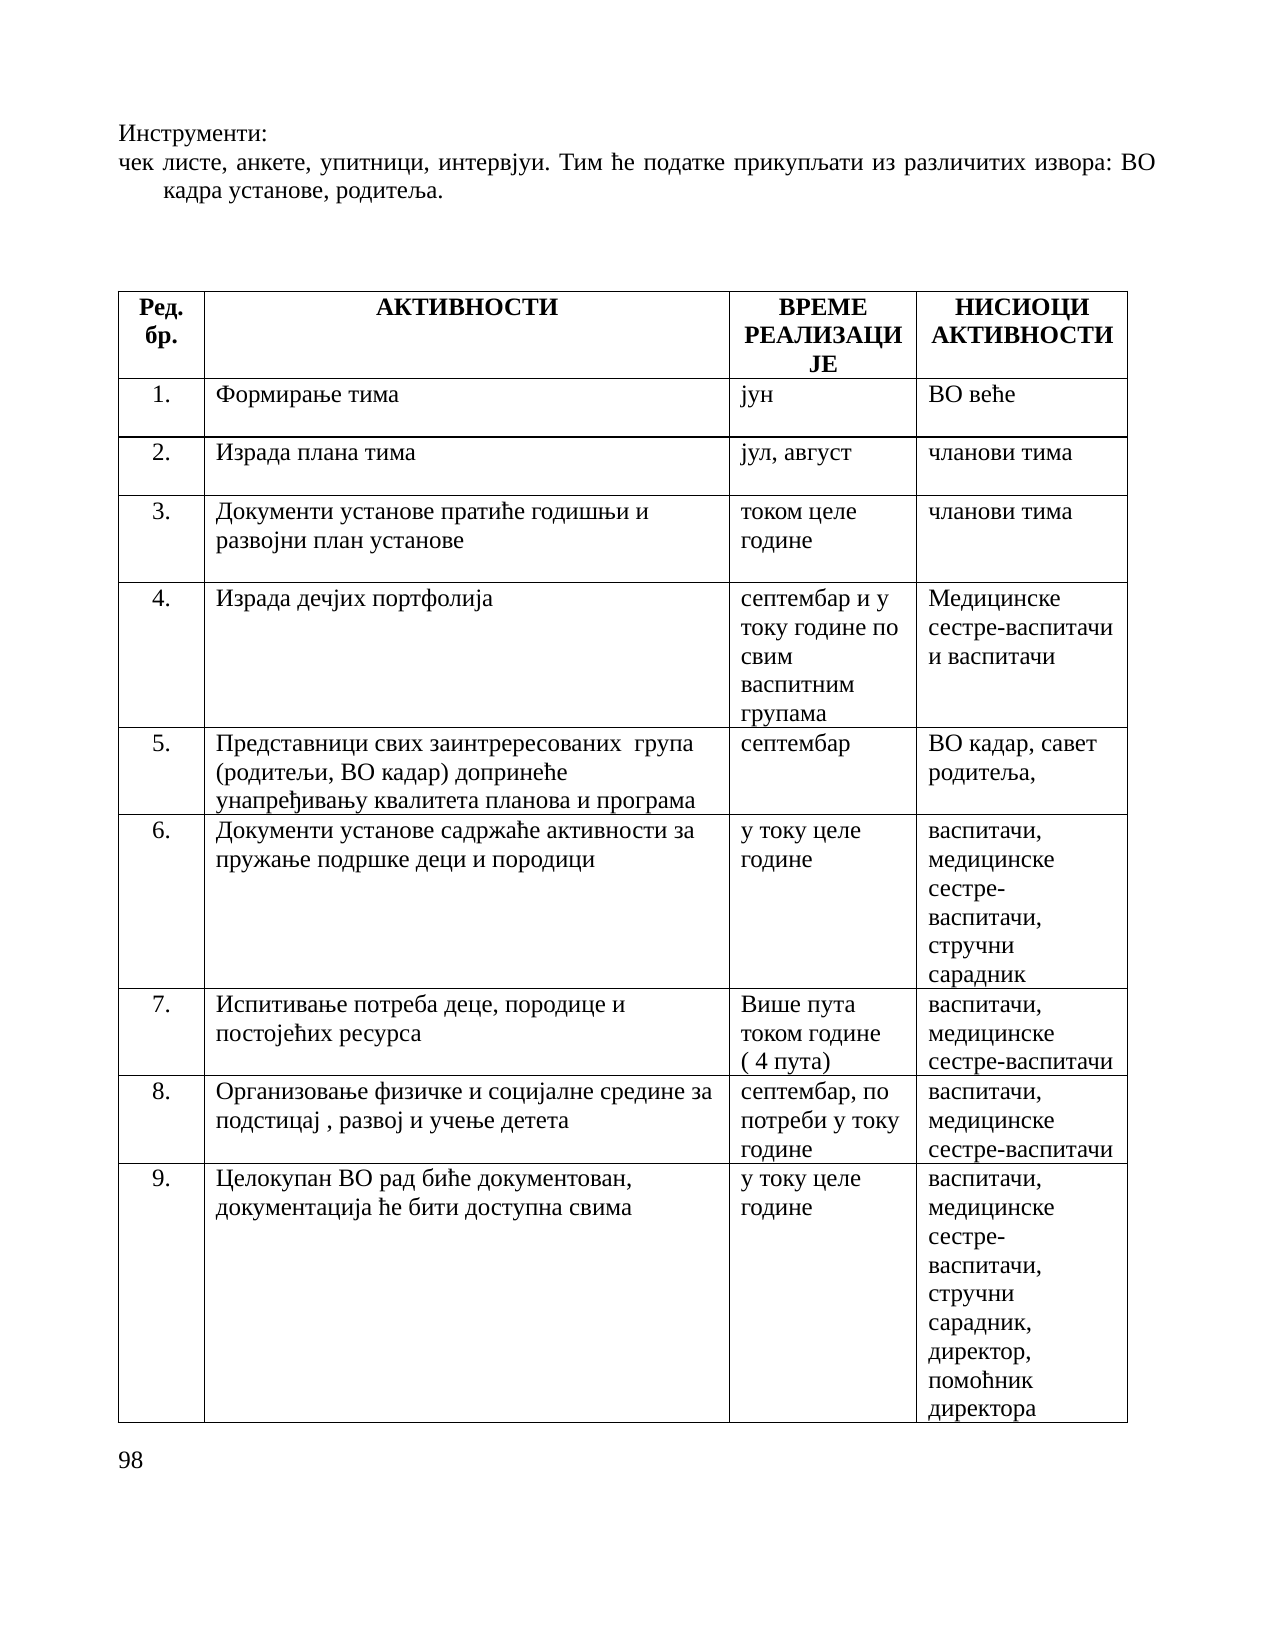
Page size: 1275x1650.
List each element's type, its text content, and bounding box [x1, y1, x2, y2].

table_cell септембар [730, 728, 916, 814]
table_cell септембар и у току године по свим васпитним групама [730, 583, 916, 727]
table_cell 5. [119, 728, 204, 814]
table_cell 9. [119, 1164, 204, 1422]
table_cell 8. [119, 1076, 204, 1162]
table_cell Више пута током године ( 4 пута) [730, 989, 916, 1075]
table_header НИСИОЦИ АКТИВНОСТИ [917, 292, 1127, 378]
table_cell васпитачи, медицинске сестре-васпитачи [917, 1076, 1127, 1162]
table_cell Представници свих заинтрересованих група (родитељи, ВО кадар) допринеће унапређивању квалитета планова и програма [205, 728, 729, 814]
table_header Ред. бр. [119, 292, 204, 378]
table_cell 4. [119, 583, 204, 727]
table_cell васпитачи, медицинске сестре-васпитачи, стручни сарадник, директор, помоћник директора [917, 1164, 1127, 1422]
table_cell у току целе године [730, 815, 916, 988]
table_cell током целе године [730, 496, 916, 582]
table_cell Организовање физичке и социјалне средине за подстицај , развој и учење детета [205, 1076, 729, 1162]
table_cell васпитачи, медицинске сестре-васпитачи, стручни сарадник [917, 815, 1127, 988]
table_cell Израда дечјих портфолија [205, 583, 729, 727]
table_header ВРЕМЕ РЕАЛИЗАЦИЈЕ [730, 292, 916, 378]
table_cell Документи установе пратиће годишњи и развојни план установе [205, 496, 729, 582]
table_cell ВО кадар, савет родитеља, [917, 728, 1127, 814]
table_cell 6. [119, 815, 204, 988]
table_cell 1. [119, 379, 204, 436]
table_cell васпитачи, медицинске сестре-васпитачи [917, 989, 1127, 1075]
table_cell јун [730, 379, 916, 436]
table_cell 2. [119, 438, 204, 495]
table_cell Израда плана тима [205, 438, 729, 495]
table_cell Испитивање потреба деце, породице и постојећих ресурса [205, 989, 729, 1075]
table_cell Документи установе садржаће активности за пружање подршке деци и породици [205, 815, 729, 988]
table_cell Целокупан ВО рад биће документован, документација ће бити доступна свима [205, 1164, 729, 1422]
table_cell Медицинске сестре-васпитачи и васпитачи [917, 583, 1127, 727]
table_cell 3. [119, 496, 204, 582]
table_cell септембар, по потреби у току године [730, 1076, 916, 1162]
table_cell 7. [119, 989, 204, 1075]
list чек листе, анкете, упитници, интервјуи. Тим ће податке прикупљати из различитих извора: ВО кадра установе, родитеља. [118, 147, 1157, 204]
table_cell Формирање тима [205, 379, 729, 436]
table_cell ВО веће [917, 379, 1127, 436]
table_cell јул, август [730, 438, 916, 495]
text Инструменти: [118, 118, 1157, 147]
table_cell у току целе године [730, 1164, 916, 1422]
table_header АКТИВНОСТИ [205, 292, 729, 378]
table_cell чланови тима [917, 496, 1127, 582]
table_cell чланови тима [917, 438, 1127, 495]
